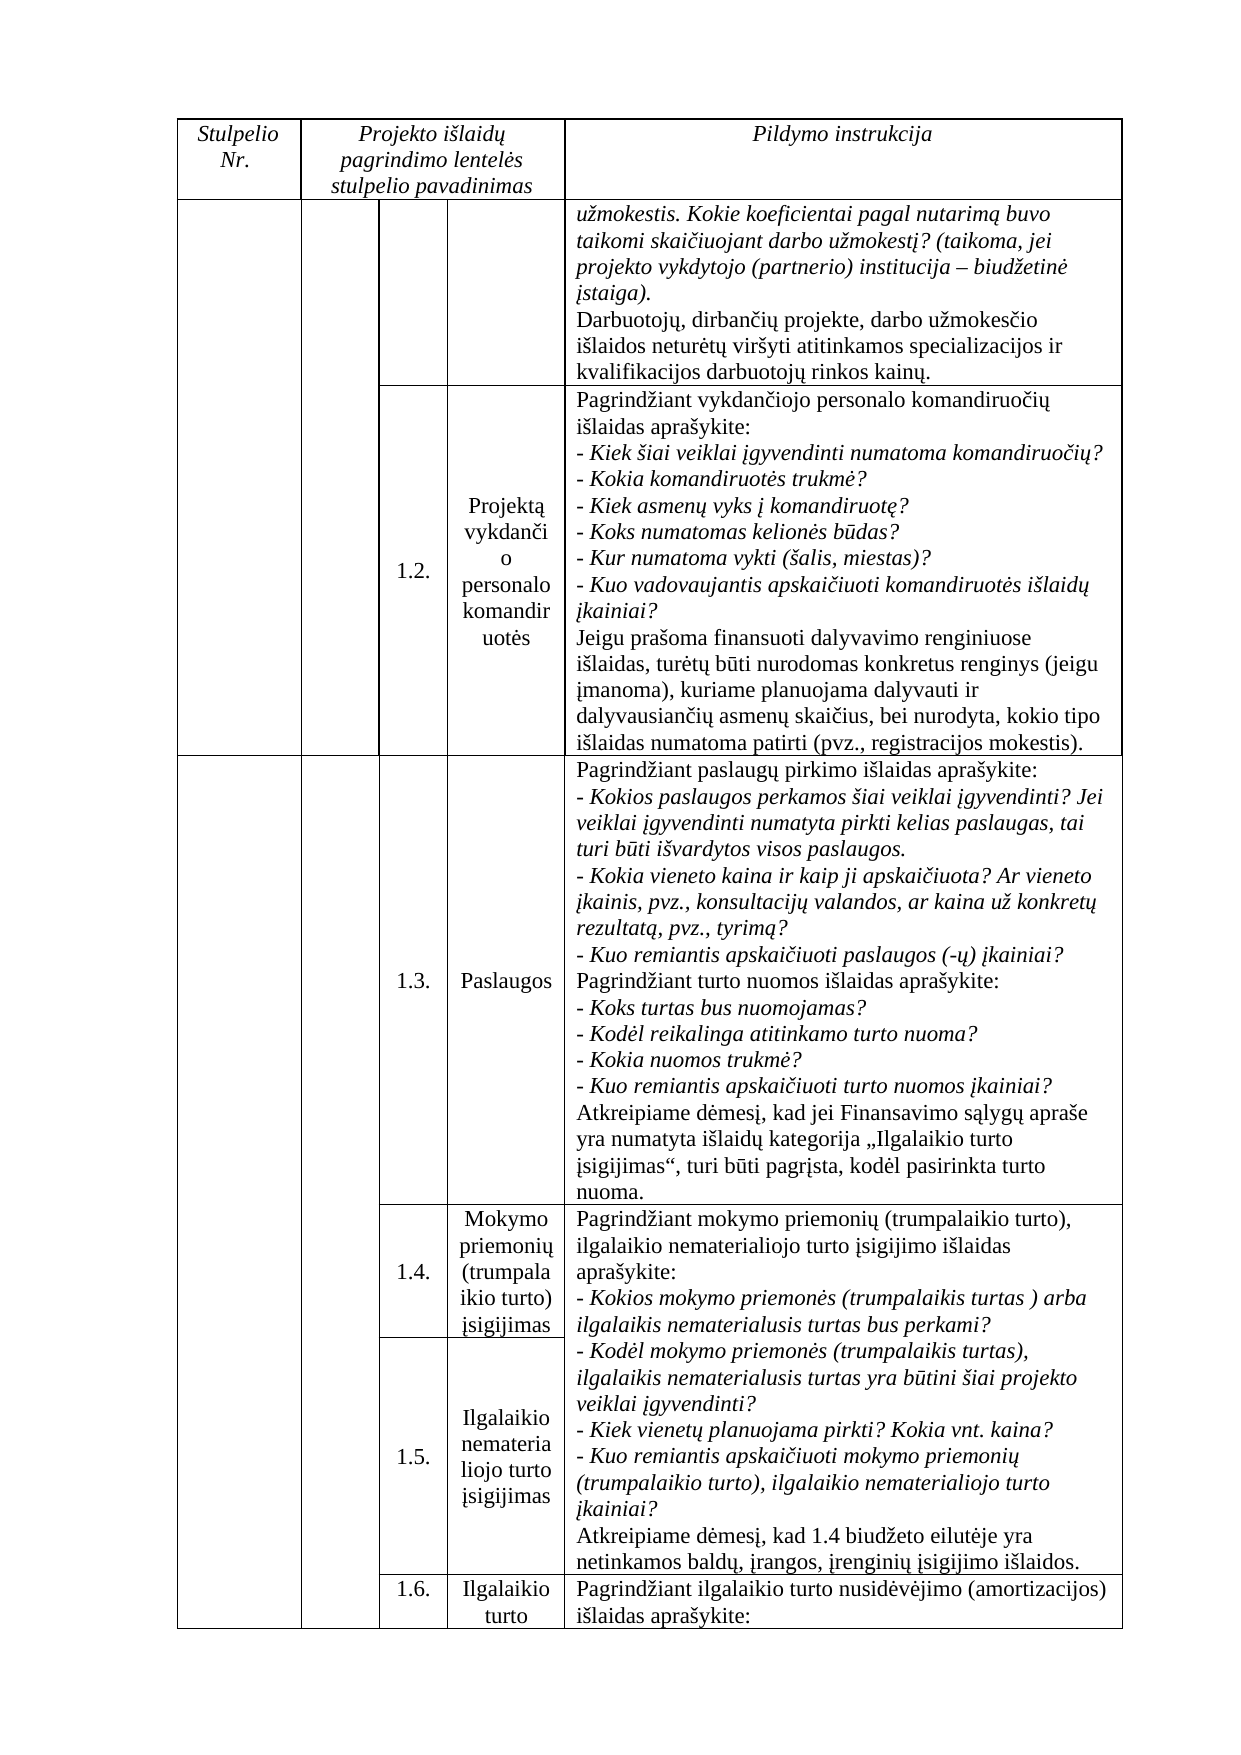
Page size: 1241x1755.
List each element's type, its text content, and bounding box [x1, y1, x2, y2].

table_cell [380, 200, 447, 385]
table_cell 1.2. [380, 386, 447, 755]
table_header Pildymo instrukcija [566, 120, 1121, 199]
table_cell [302, 200, 378, 755]
table_cell 1.6. [380, 1575, 447, 1628]
table_cell Mokymo priemonių (trumpalaikio turto) įsigijimas [448, 1205, 564, 1337]
table_cell [302, 756, 379, 1628]
table_cell Paslaugos [448, 756, 564, 1204]
table_header Projekto išlaidų pagrindimo lentelės stulpelio pavadinimas [302, 120, 564, 199]
table_cell Pagrindžiant ilgalaikio turto nusidėvėjimo (amortizacijos) išlaidas aprašykite: [565, 1575, 1122, 1628]
table_cell Pagrindžiant mokymo priemonių (trumpalaikio turto), ilgalaikio nematerialiojo turto įsigijimo išlaidas aprašykite: - Kokios mokymo priemonės (trumpalaikis turtas ) arba ilgalaikis nematerialusis turtas bus perkami? - Kodėl mokymo priemonės (trumpalaikis turtas), ilgalaikis nematerialusis turtas yra būtini šiai projekto veiklai įgyvendinti? - Kiek vienetų planuojama pirkti? Kokia vnt. kaina? - Kuo remiantis apskaičiuoti mokymo priemonių (trumpalaikio turto), ilgalaikio nematerialiojo turto įkainiai? Atkreipiame dėmesį, kad 1.4 biudžeto eilutėje yra netinkamos baldų, įrangos, įrenginių įsigijimo išlaidos. [565, 1205, 1122, 1574]
table_cell [178, 756, 301, 1628]
table_cell [178, 200, 301, 755]
table_cell Ilgalaikio turto [448, 1575, 564, 1628]
table_cell užmokestis. Kokie koeficientai pagal nutarimą buvo taikomi skaičiuojant darbo užmokestį? (taikoma, jei projekto vykdytojo (partnerio) institucija – biudžetinė įstaiga). Darbuotojų, dirbančių projekte, darbo užmokesčio išlaidos neturėtų viršyti atitinkamos specializacijos ir kvalifikacijos darbuotojų rinkos kainų. [566, 200, 1121, 385]
table_cell Ilgalaikio nematerialiojo turto įsigijimas [448, 1338, 564, 1574]
table_header Stulpelio Nr. [178, 120, 300, 199]
table_cell Projektą vykdančio personalo komandiruotės [448, 386, 564, 755]
table_cell [448, 200, 564, 385]
table_cell 1.3. [380, 756, 447, 1204]
table_cell Pagrindžiant vykdančiojo personalo komandiruočių išlaidas aprašykite: - Kiek šiai veiklai įgyvendinti numatoma komandiruočių? - Kokia komandiruotės trukmė? - Kiek asmenų vyks į komandiruotę? - Koks numatomas kelionės būdas? - Kur numatoma vykti (šalis, miestas)? - Kuo vadovaujantis apskaičiuoti komandiruotės išlaidų įkainiai? Jeigu prašoma finansuoti dalyvavimo renginiuose išlaidas, turėtų būti nurodomas konkretus renginys (jeigu įmanoma), kuriame planuojama dalyvauti ir dalyvausiančių asmenų skaičius, bei nurodyta, kokio tipo išlaidas numatoma patirti (pvz., registracijos mokestis). [566, 386, 1121, 755]
table_cell 1.4. [380, 1205, 447, 1337]
table_cell 1.5. [380, 1338, 447, 1574]
table_cell Pagrindžiant paslaugų pirkimo išlaidas aprašykite: - Kokios paslaugos perkamos šiai veiklai įgyvendinti? Jei veiklai įgyvendinti numatyta pirkti kelias paslaugas, tai turi būti išvardytos visos paslaugos. - Kokia vieneto kaina ir kaip ji apskaičiuota? Ar vieneto įkainis, pvz., konsultacijų valandos, ar kaina už konkretų rezultatą, pvz., tyrimą? - Kuo remiantis apskaičiuoti paslaugos (-ų) įkainiai? Pagrindžiant turto nuomos išlaidas aprašykite: - Koks turtas bus nuomojamas? - Kodėl reikalinga atitinkamo turto nuoma? - Kokia nuomos trukmė? - Kuo remiantis apskaičiuoti turto nuomos įkainiai? Atkreipiame dėmesį, kad jei Finansavimo sąlygų apraše yra numatyta išlaidų kategorija „Ilgalaikio turto įsigijimas“, turi būti pagrįsta, kodėl pasirinkta turto nuoma. [565, 756, 1122, 1204]
